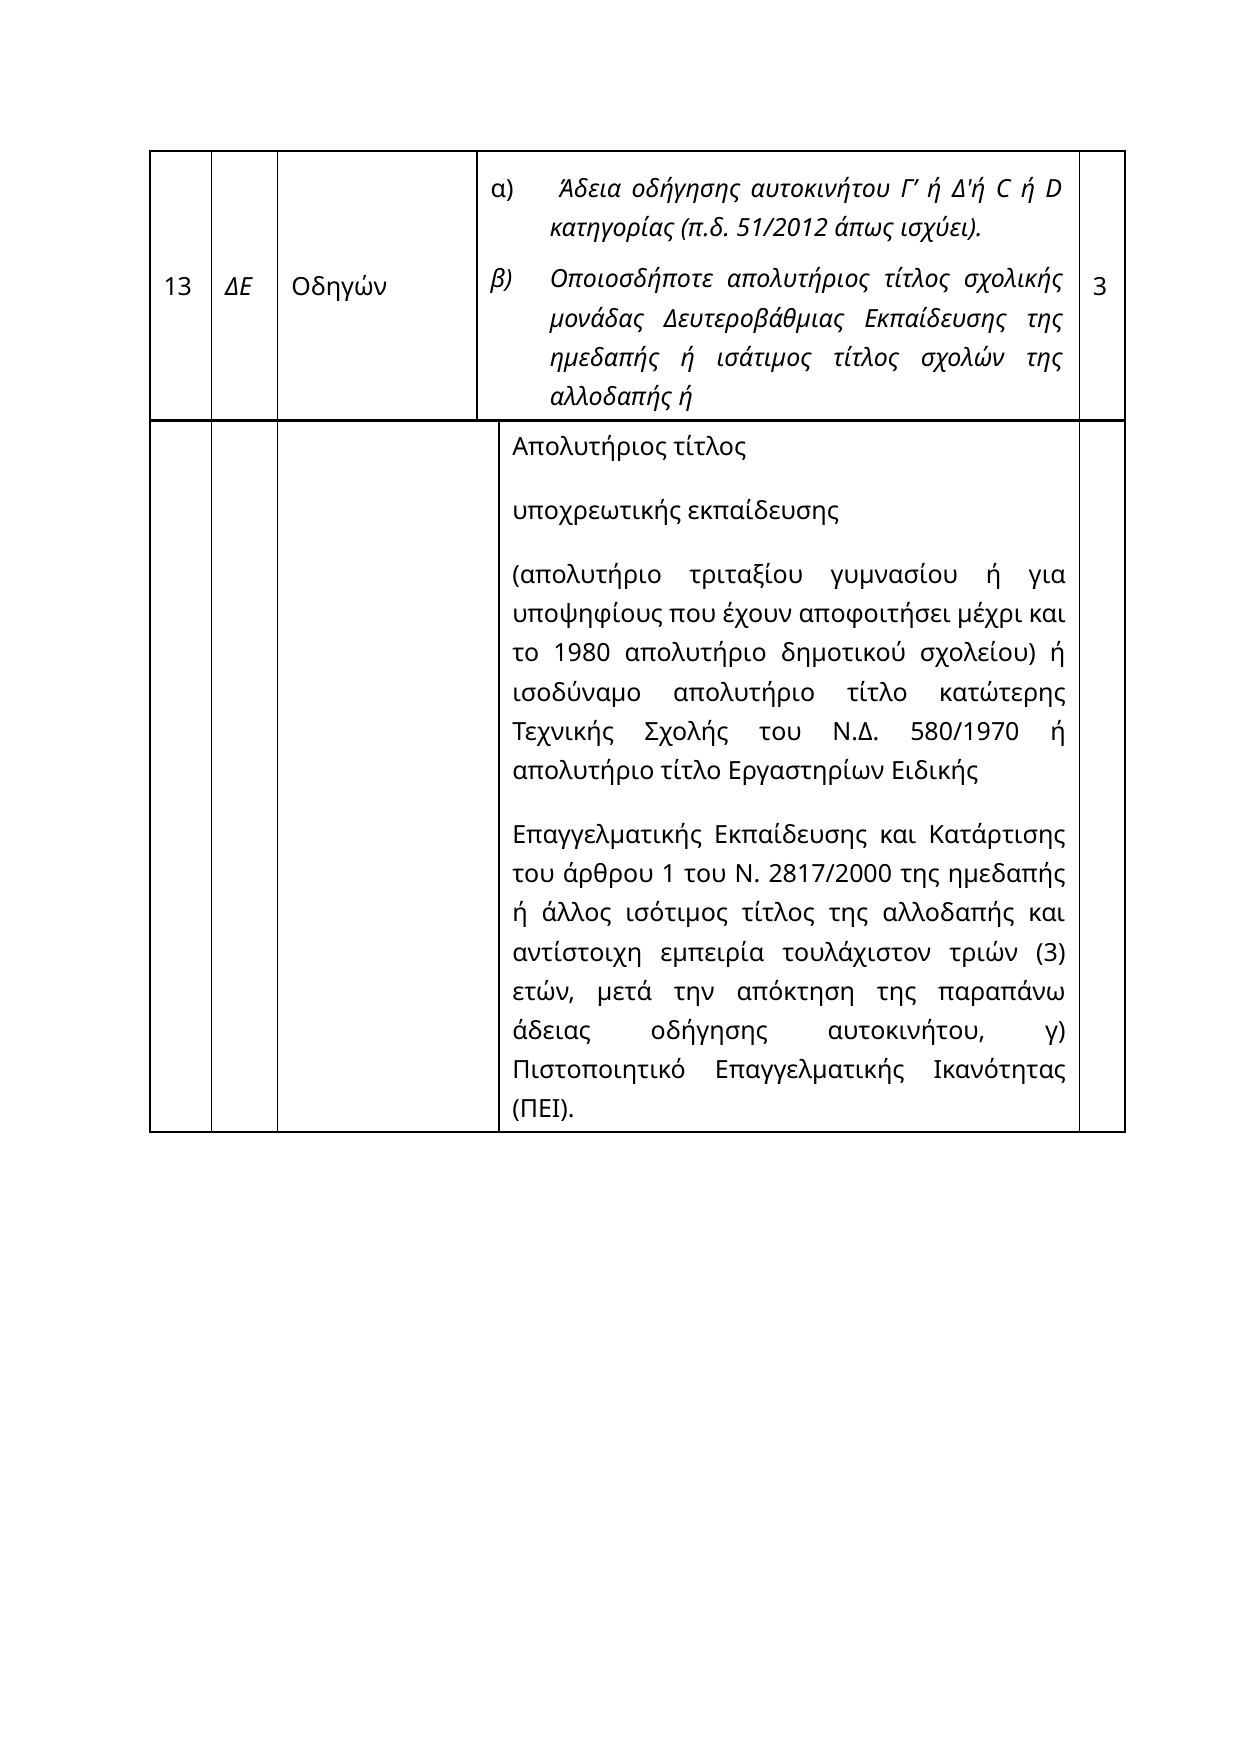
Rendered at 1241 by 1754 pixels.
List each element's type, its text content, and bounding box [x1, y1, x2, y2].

table_cell Οδηγών [278, 152, 476, 419]
table_header Απολυτήριος τίτλος υποχρεωτικής εκπαίδευσης (απολυτήριο τριταξίου γυμνασίου ή για υποψηφίους που έχουν αποφοιτήσει μέχρι και το 1980 απολυτήριο δημοτικού σχολείου) ή ισοδύναμο απολυτήριο τίτλο κατώτερης Τεχνικής Σχολής του Ν.Δ. 580/1970 ή απολυτήριο τίτλο Εργαστηρίων Ειδικής Επαγγελματικής Εκπαίδευσης και Κατάρτισης του άρθρου 1 του Ν. 2817/2000 της ημεδαπής ή άλλος ισότιμος τίτλος της αλλοδαπής και αντίστοιχη εμπειρία τουλάχιστον τριών (3) ετών, μετά την απόκτηση της παραπάνω άδειας οδήγησης αυτοκινήτου, γ) Πιστοποιητικό Επαγγελματικής Ικανότητας (ΠΕΙ). [500, 422, 1079, 1131]
table_header [1080, 422, 1124, 1131]
table_cell ΔΕ [212, 152, 277, 419]
table_cell 3 [1080, 152, 1124, 419]
table_header [278, 422, 498, 1131]
table_header [151, 422, 211, 1131]
table_cell 13 [151, 152, 211, 419]
table_header [212, 422, 277, 1131]
table_cell α) Άδεια οδήγησης αυτοκινήτου Γ’ ή Δ'ή C ή D κατηγορίας (π.δ. 51/2012 άπως ισχύει). β) Οποιοσδήποτε απολυτήριος τίτλος σχολικής μονάδας Δευτεροβάθμιας Εκπαίδευσης της ημεδαπής ή ισάτιμος τίτλος σχολών της αλλοδαπής ή [478, 152, 1079, 419]
